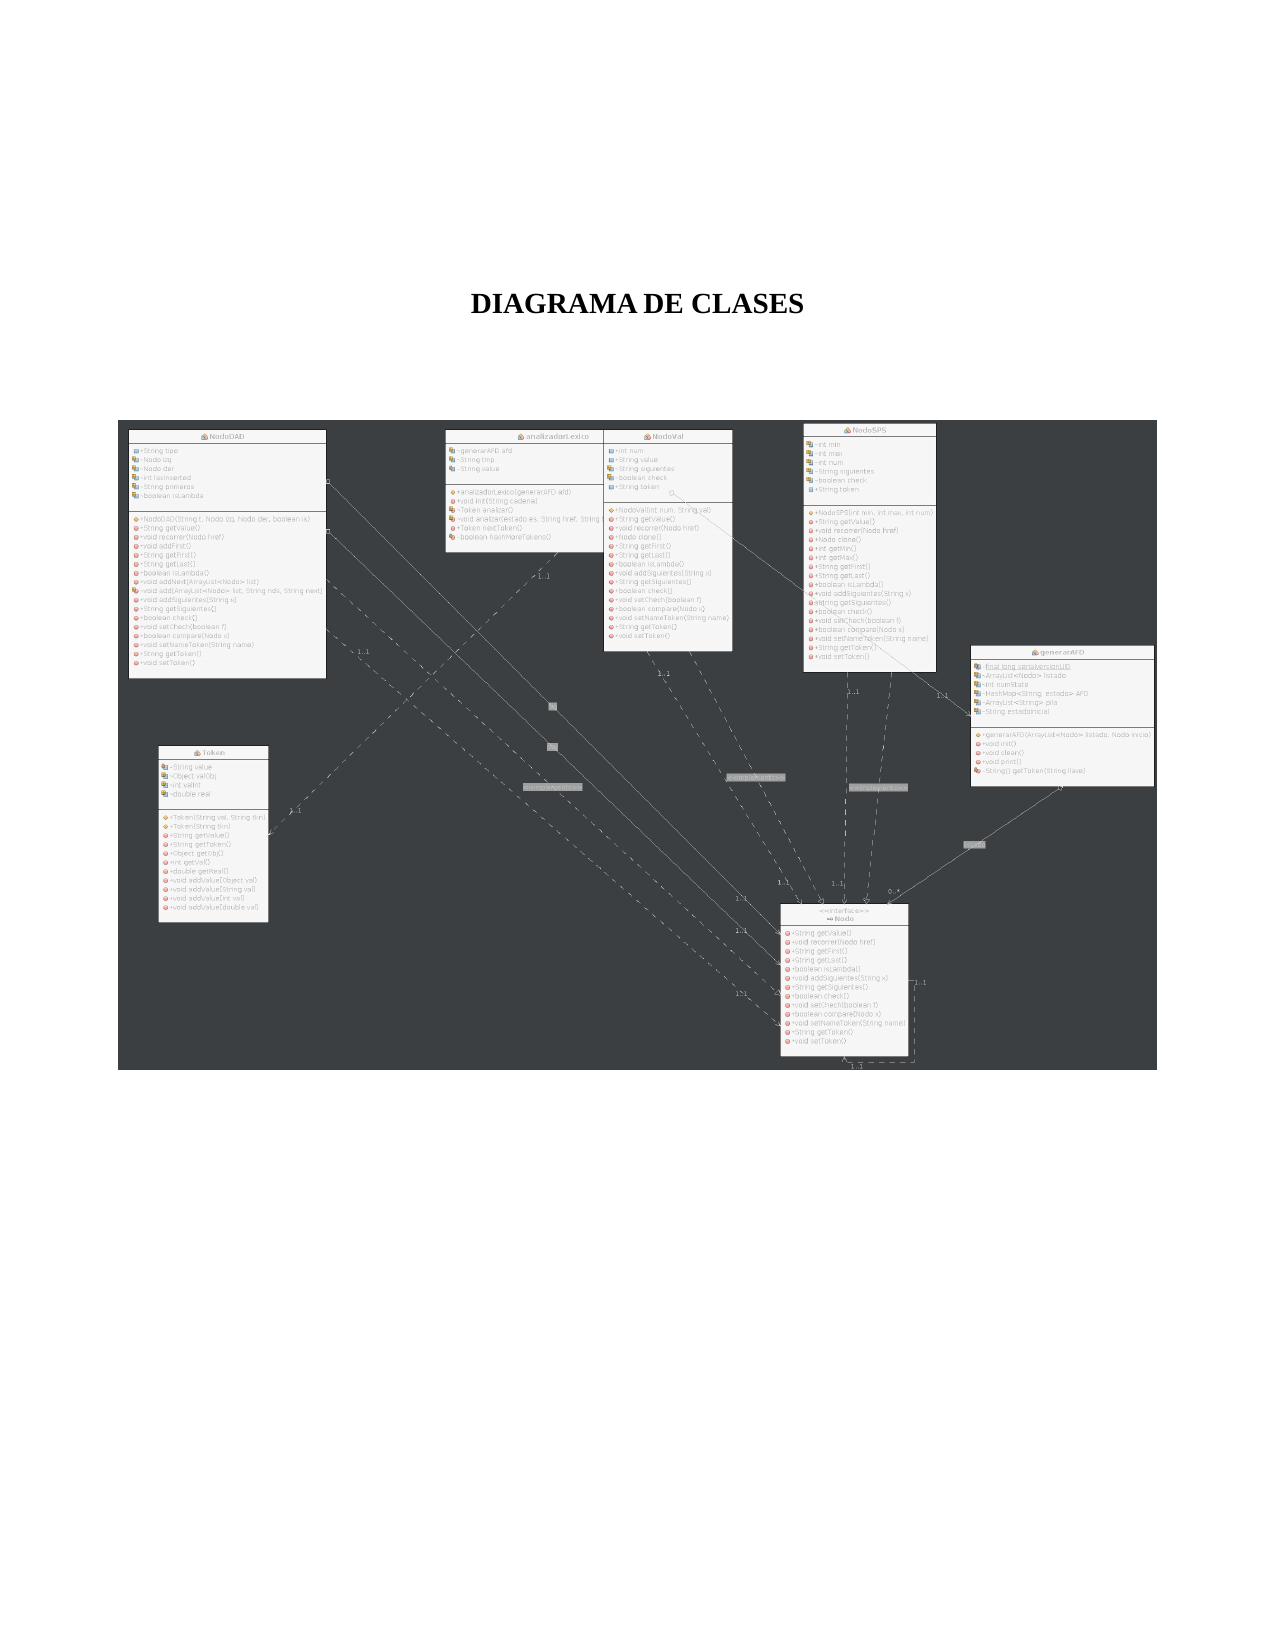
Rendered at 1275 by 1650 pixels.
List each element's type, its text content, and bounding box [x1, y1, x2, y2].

picture [118, 420, 1157, 1070]
text DIAGRAMA DE CLASES [118, 286, 1157, 319]
